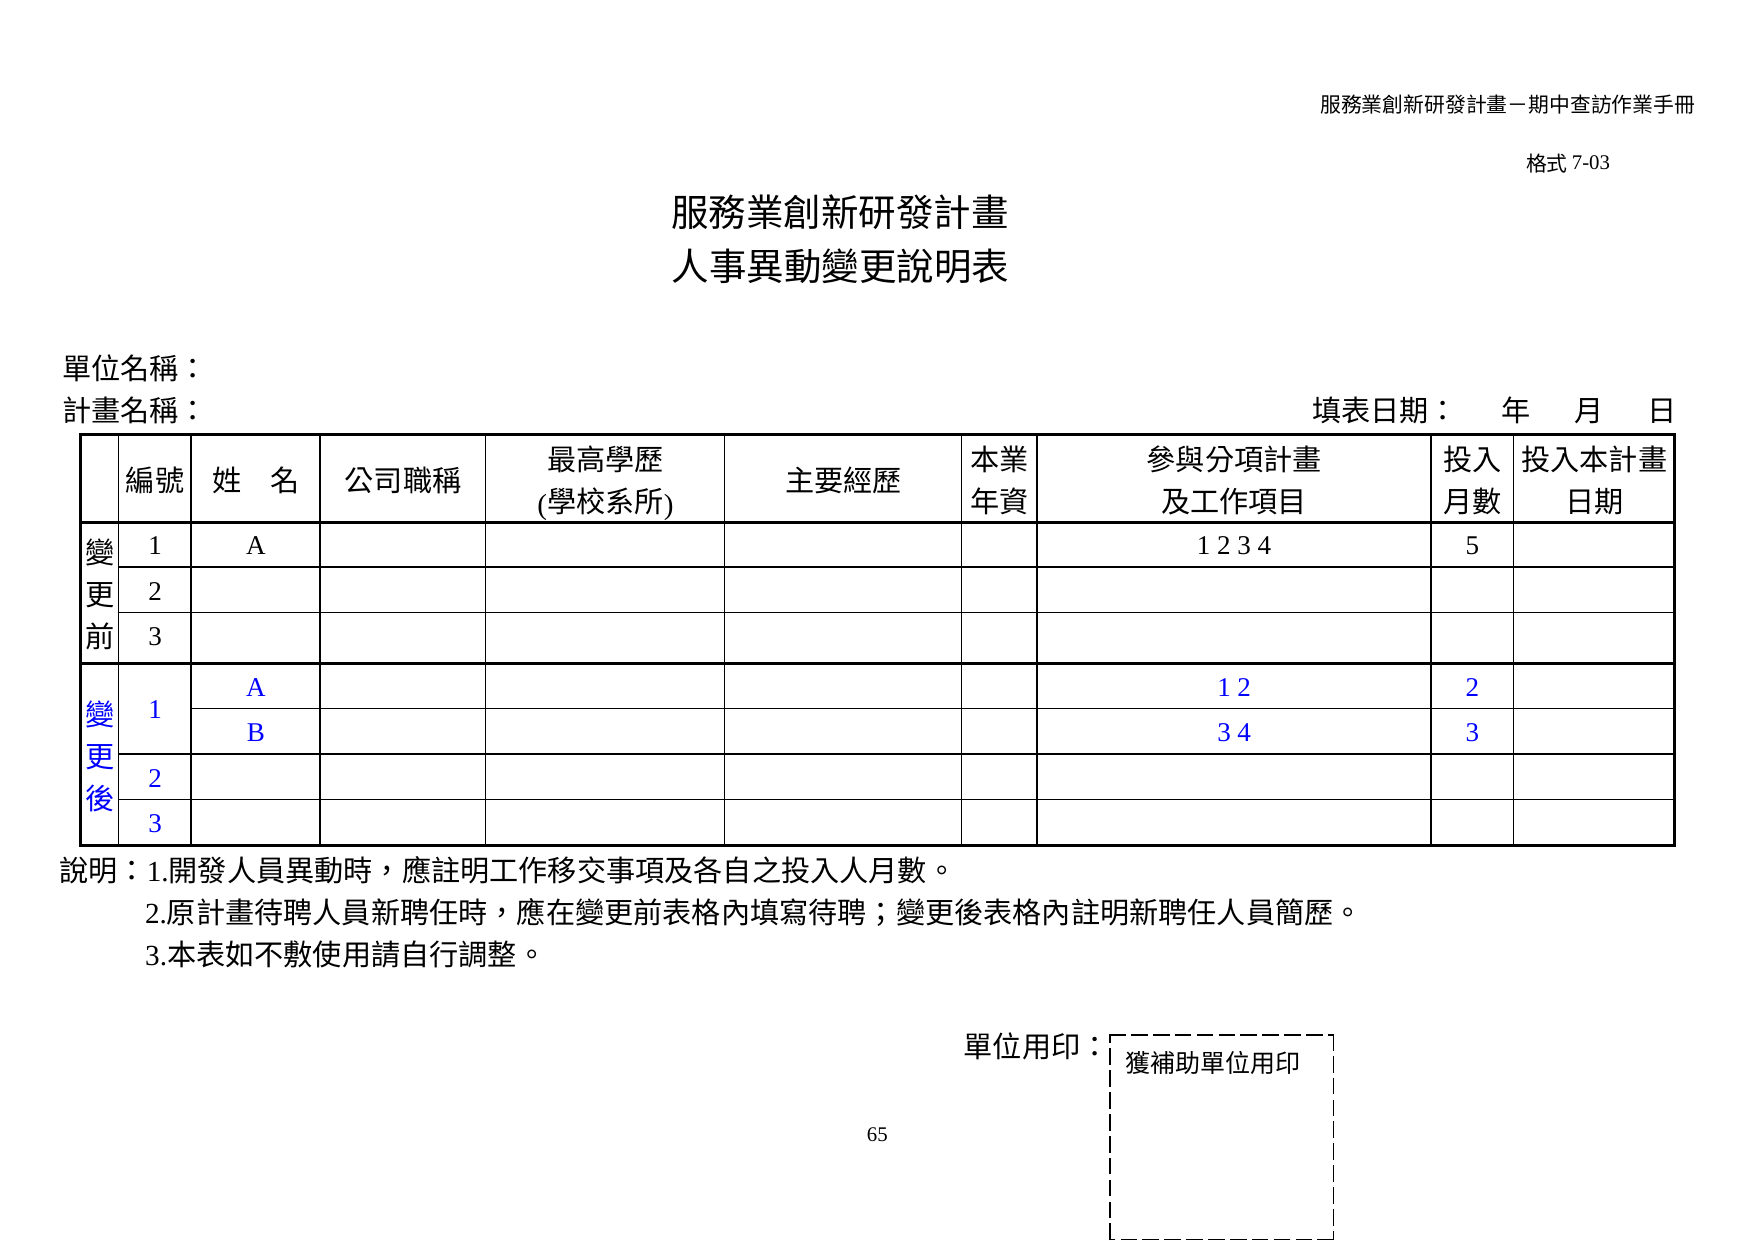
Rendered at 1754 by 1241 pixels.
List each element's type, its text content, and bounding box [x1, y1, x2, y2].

text 3.本表如不敷使用請自行調整。 [59, 932, 1695, 974]
table_cell 2 [119, 568, 190, 612]
table_cell [1514, 709, 1673, 753]
table_cell [962, 524, 1036, 566]
table_cell 3 [119, 613, 190, 662]
table_cell [1038, 755, 1430, 798]
table_cell [1514, 568, 1673, 612]
table_header 投入月數 [1432, 436, 1513, 521]
table_cell [486, 568, 724, 612]
table_cell 2 [119, 755, 190, 798]
table_cell [1432, 613, 1513, 662]
table_cell [962, 665, 1036, 707]
table_cell [321, 613, 485, 662]
table_cell B [192, 709, 319, 753]
table_cell [1514, 524, 1673, 566]
table_cell A [192, 665, 319, 707]
text 說明：1.開發人員異動時，應註明工作移交事項及各自之投入人月數。 [59, 847, 1695, 889]
text 格式7-03 [59, 120, 1610, 183]
table_cell 1 [119, 524, 190, 566]
table_cell [962, 613, 1036, 662]
text 單位名稱： [62, 346, 1695, 388]
table_cell [962, 755, 1036, 798]
table_header 編號 [119, 436, 190, 521]
table_cell [321, 755, 485, 798]
table_cell [1432, 800, 1513, 844]
table_cell [486, 800, 724, 844]
table_cell [321, 665, 485, 707]
table_cell 變更後 [82, 665, 118, 844]
table_cell [725, 524, 961, 566]
table_cell [725, 755, 961, 798]
table_cell 1 2 [1038, 665, 1430, 707]
text 單位用印： [109, 1011, 1334, 1240]
table_cell [486, 524, 724, 566]
table_cell 1 2 3 4 [1038, 524, 1430, 566]
table_cell [1038, 568, 1430, 612]
table_cell 3 4 [1038, 709, 1430, 753]
table_header 本業年資 [962, 436, 1036, 521]
table_cell A [192, 524, 319, 566]
table_header 姓 名 [192, 436, 319, 521]
table_cell [1038, 800, 1430, 844]
text 獲補助單位用印 [1126, 1043, 1317, 1079]
table_cell [1514, 613, 1673, 662]
table_cell [962, 568, 1036, 612]
text 服務業創新研發計畫 [59, 183, 1620, 237]
text 計畫名稱： 填表日期： 年 月 日 [62, 388, 1695, 430]
table_cell 2 [1432, 665, 1513, 707]
table_cell [486, 709, 724, 753]
table_cell [1432, 568, 1513, 612]
table_cell [192, 613, 319, 662]
table_cell [1514, 755, 1673, 798]
text 人事異動變更說明表 [72, 237, 1695, 291]
table_header 主要經歷 [725, 436, 961, 521]
table_cell [321, 800, 485, 844]
table_cell [725, 568, 961, 612]
table_header [82, 436, 118, 521]
table_cell [321, 524, 485, 566]
table_cell [725, 613, 961, 662]
table_cell [192, 755, 319, 798]
table_cell [1514, 665, 1673, 707]
table_cell 3 [119, 800, 190, 844]
table_cell [1514, 800, 1673, 844]
table_cell 1 [119, 665, 190, 753]
table_cell [962, 709, 1036, 753]
table_header 投入本計畫日期 [1514, 436, 1673, 521]
table_cell [486, 613, 724, 662]
text 2.原計畫待聘人員新聘任時，應在變更前表格內填寫待聘；變更後表格內註明新聘任人員簡歷。 [145, 889, 1695, 932]
table_cell [725, 665, 961, 707]
table_cell [1432, 755, 1513, 798]
table_cell [486, 755, 724, 798]
table_header 參與分項計畫 及工作項目 [1038, 436, 1430, 521]
table_cell [962, 800, 1036, 844]
table_cell 變更前 [82, 524, 118, 662]
table_header 最高學歷 (學校系所) [486, 436, 724, 521]
table_cell [192, 800, 319, 844]
table_cell [1038, 613, 1430, 662]
table_cell 3 [1432, 709, 1513, 753]
table_cell [725, 709, 961, 753]
table_header 公司職稱 [321, 436, 485, 521]
table_cell [192, 568, 319, 612]
table_cell [321, 568, 485, 612]
table_cell 5 [1432, 524, 1513, 566]
table_cell [486, 665, 724, 707]
table_cell [321, 709, 485, 753]
table_cell [725, 800, 961, 844]
